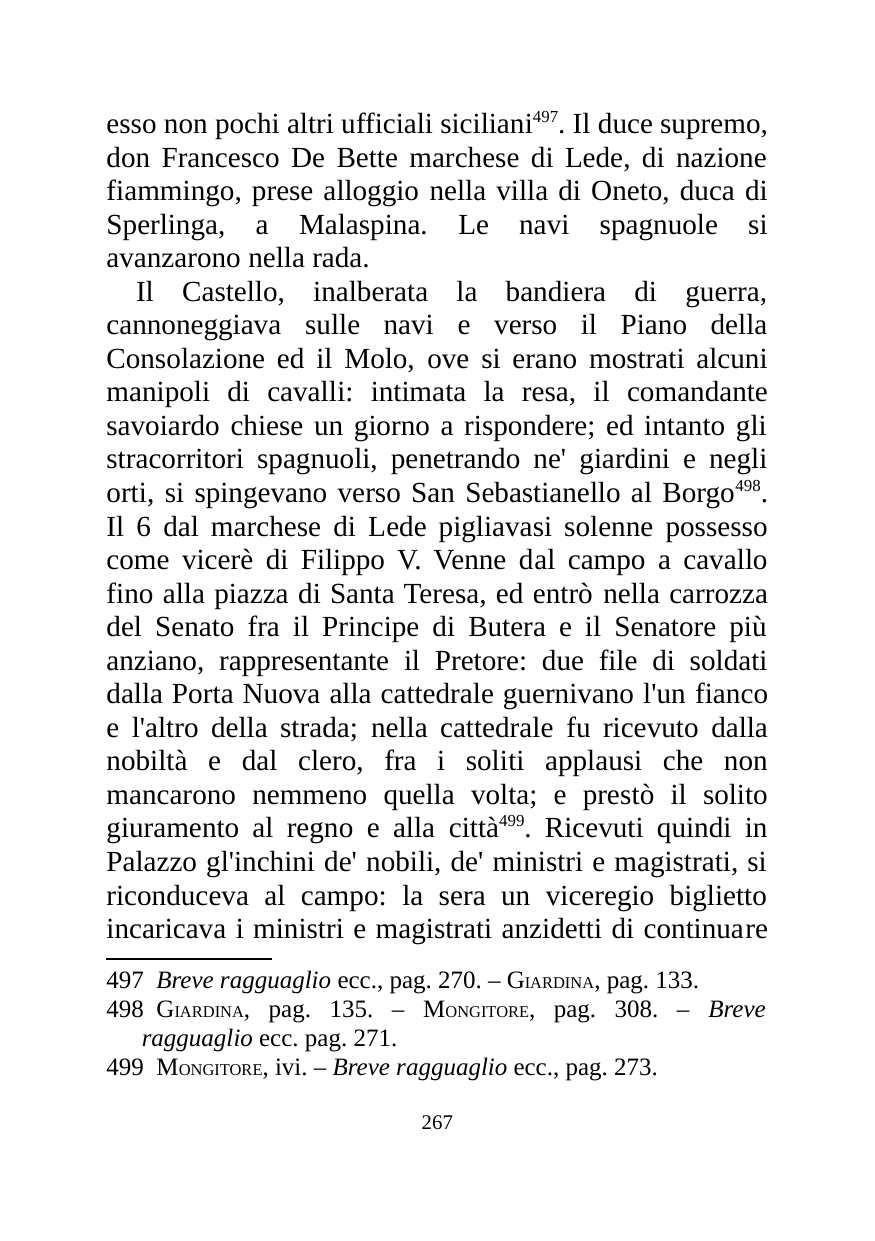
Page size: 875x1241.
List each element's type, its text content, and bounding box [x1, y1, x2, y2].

text esso non pochi altri ufficiali siciliani. Il duce supremo, don Francesco De Bette marchese di Lede, di nazione fiammingo, prese alloggio nella villa di Oneto, duca di Sperlinga, a Malaspina. Le navi spagnuole si avanzarono nella rada. [106, 106, 768, 274]
text Il Castello, inalberata la bandiera di guerra, cannoneggiava sulle navi e verso il Piano della Consolazione ed il Molo, ove si erano mostrati alcuni manipoli di cavalli: intimata la resa, il comandante savoiardo chiese un giorno a rispondere; ed intanto gli stracorritori spagnuoli, penetrando ne' giardini e negli orti, si spingevano verso San Sebastianello al Borgo. Il 6 dal marchese di Lede pigliavasi solenne possesso come vicerè di Filippo V. Venne dal campo a cavallo fino alla piazza di Santa Teresa, ed entrò nella carrozza del Senato fra il Principe di Butera e il Senatore più anziano, rappresentante il Pretore: due file di soldati dalla Porta Nuova alla cattedrale guernivano l'un fianco e l'altro della strada; nella cattedrale fu ricevuto dalla nobiltà e dal clero, fra i soliti applausi che non mancarono nemmeno quella volta; e prestò il solito giuramento al regno e alla città. Ricevuti quindi in Palazzo gl'inchini de' nobili, de' ministri e magistrati, si riconduceva al campo: la sera un viceregio biglietto incaricava i ministri e magistrati anzidetti di continuare [106, 274, 768, 945]
text Breve ragguaglio ecc., pag. 270. – Giardina, pag. 133. [106, 965, 768, 994]
text Mongitore, ivi. – Breve ragguaglio ecc., pag. 273. [106, 1052, 768, 1080]
text Giardina, pag. 135. – Mongitore, pag. 308. – Breve ragguaglio ecc. pag. 271. [106, 994, 768, 1052]
